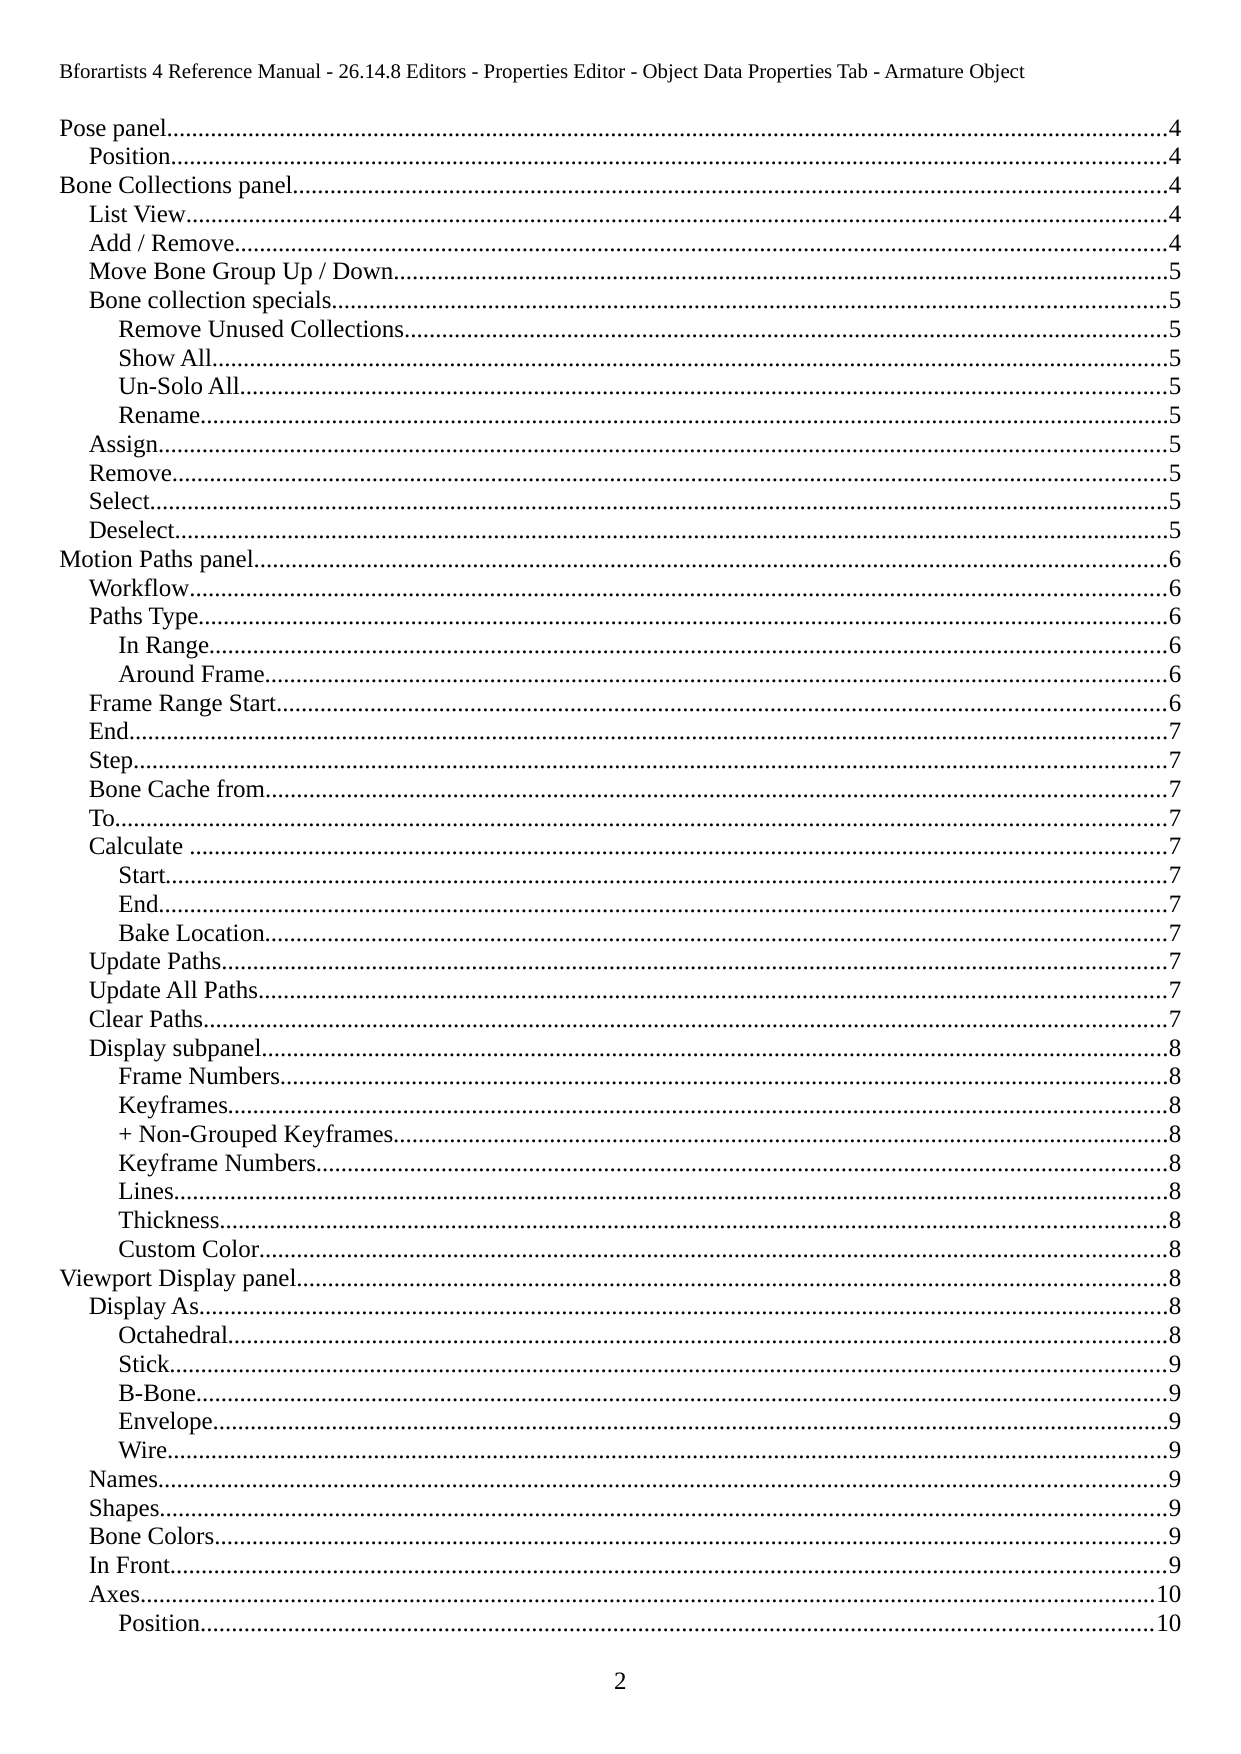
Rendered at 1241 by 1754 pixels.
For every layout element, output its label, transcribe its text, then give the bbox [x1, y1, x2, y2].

text + Non-Grouped Keyframes 8 [118, 1119, 1181, 1148]
text Envelope 9 [118, 1406, 1181, 1435]
text Pose panel 4 [59, 113, 1181, 141]
text End 7 [118, 889, 1181, 918]
text Frame Numbers 8 [118, 1061, 1181, 1090]
text In Front 9 [88, 1550, 1181, 1579]
text Thickness 8 [118, 1205, 1181, 1234]
text Show All 5 [118, 343, 1181, 371]
text Position 10 [118, 1608, 1181, 1636]
text Update Paths 7 [88, 946, 1181, 975]
text Move Bone Group Up / Down 5 [88, 256, 1181, 285]
text In Range 6 [118, 630, 1181, 659]
text Bone collection specials 5 [88, 285, 1181, 314]
text Bone Collections panel 4 [59, 170, 1181, 199]
text Shapes 9 [88, 1493, 1181, 1521]
text Octahedral 8 [118, 1320, 1181, 1349]
text Names 9 [88, 1464, 1181, 1493]
text Un-Solo All 5 [118, 371, 1181, 400]
text Assign 5 [88, 429, 1181, 458]
text Around Frame 6 [118, 659, 1181, 688]
text Update All Paths 7 [88, 975, 1181, 1004]
text Calculate ... 7 [88, 831, 1181, 860]
text Add / Remove 4 [88, 228, 1181, 256]
text Bone Cache from 7 [88, 774, 1181, 803]
text Display subpanel 8 [88, 1033, 1181, 1061]
text Deselect 5 [88, 515, 1181, 544]
text Keyframe Numbers 8 [118, 1148, 1181, 1176]
text Position 4 [88, 141, 1181, 170]
text Remove Unused Collections 5 [118, 314, 1181, 343]
text Rename 5 [118, 400, 1181, 429]
text Workflow 6 [88, 573, 1181, 601]
text Start 7 [118, 860, 1181, 889]
text Bone Colors 9 [88, 1521, 1181, 1550]
text Display As 8 [88, 1291, 1181, 1320]
text End 7 [88, 716, 1181, 745]
text Custom Color 8 [118, 1234, 1181, 1263]
text To 7 [88, 803, 1181, 831]
text Step 7 [88, 745, 1181, 774]
text List View 4 [88, 199, 1181, 228]
text Clear Paths 7 [88, 1004, 1181, 1033]
text Keyframes 8 [118, 1090, 1181, 1119]
text Wire 9 [118, 1435, 1181, 1464]
text Paths Type 6 [88, 601, 1181, 630]
text Stick 9 [118, 1349, 1181, 1378]
text Frame Range Start 6 [88, 688, 1181, 716]
text Bake Location 7 [118, 918, 1181, 946]
text Axes 10 [88, 1579, 1181, 1608]
text Motion Paths panel 6 [59, 544, 1181, 573]
text Lines 8 [118, 1176, 1181, 1205]
text Viewport Display panel 8 [59, 1263, 1181, 1291]
text Remove 5 [88, 458, 1181, 486]
text B-Bone 9 [118, 1378, 1181, 1406]
text Select 5 [88, 486, 1181, 515]
